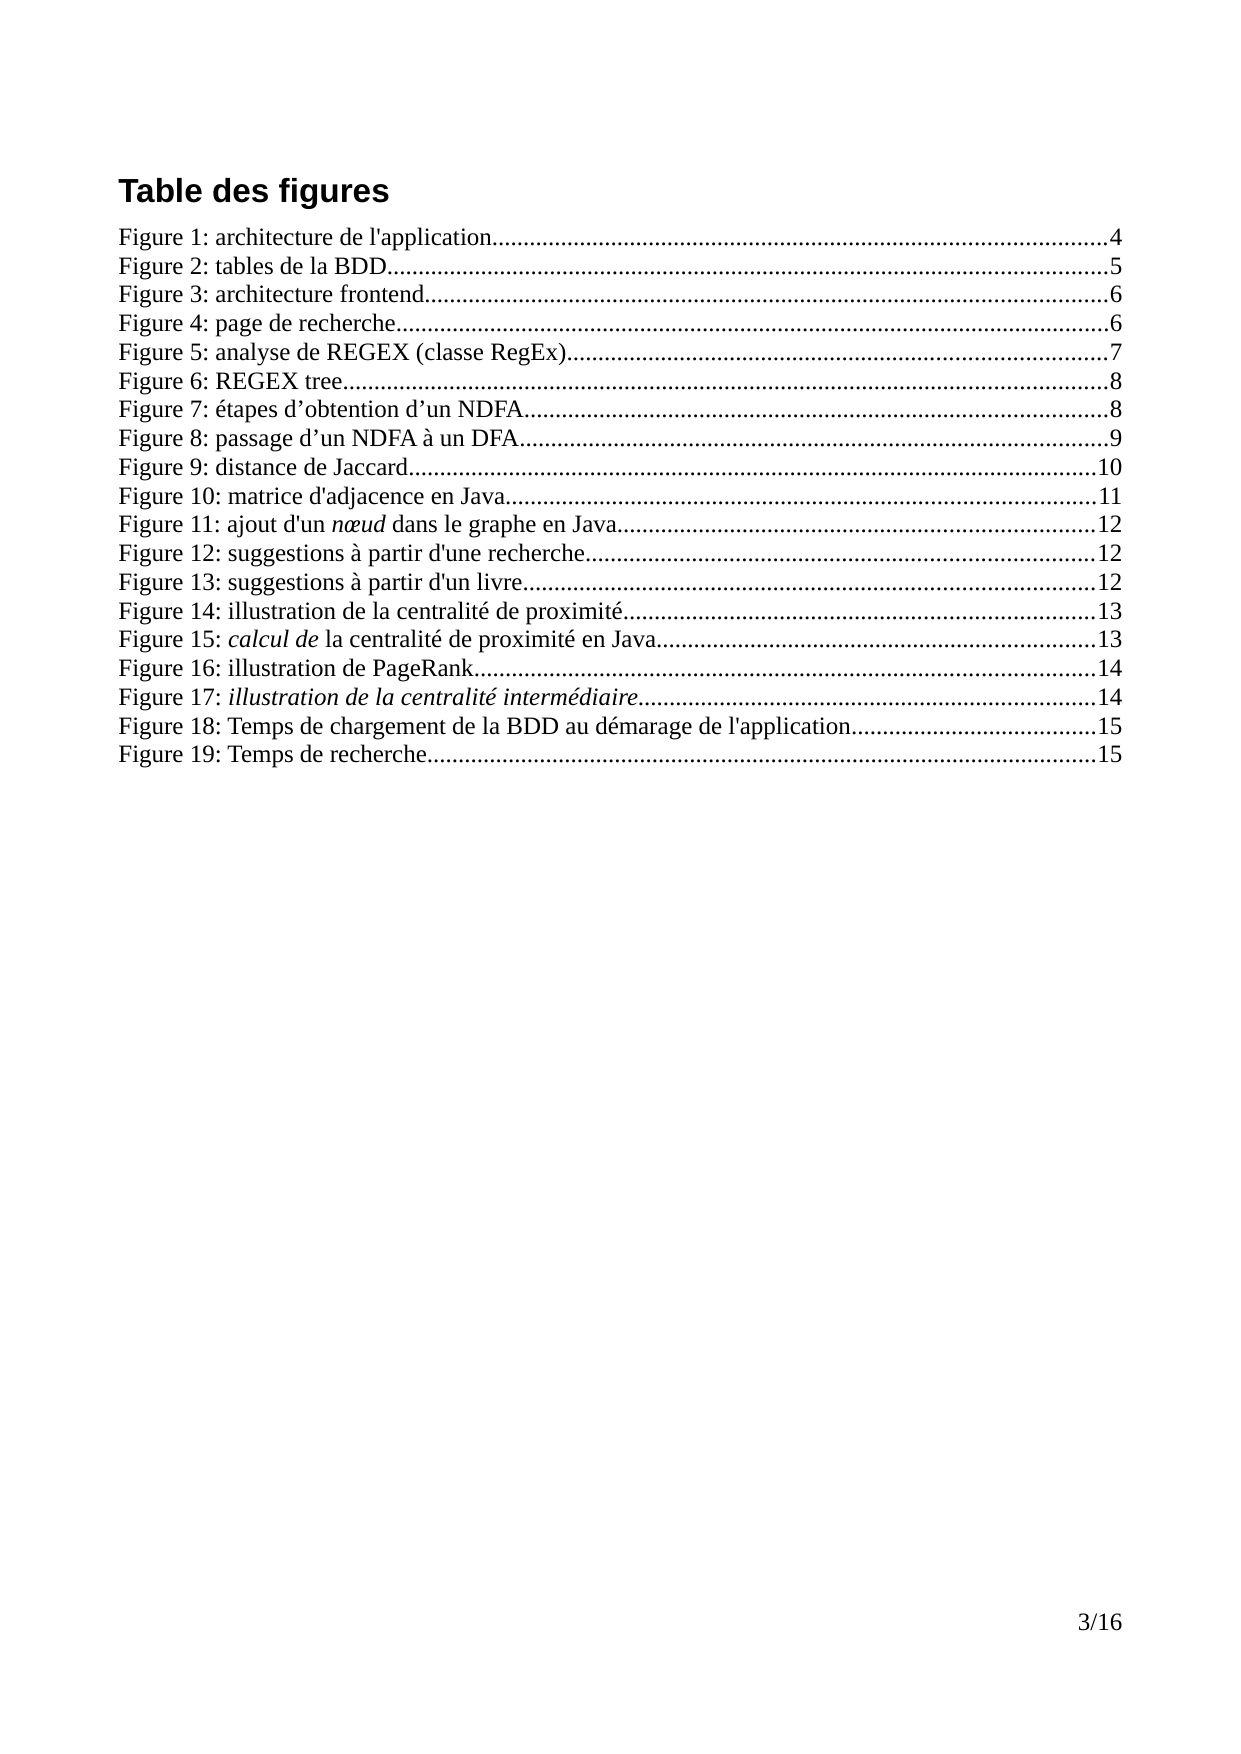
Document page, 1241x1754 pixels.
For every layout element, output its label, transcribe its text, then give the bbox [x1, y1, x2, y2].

text Figure 1: architecture de l'application 4 [118, 222, 1122, 251]
text Figure 5: analyse de REGEX (classe RegEx) 7 [118, 337, 1122, 366]
text Figure 16: illustration de PageRank 14 [118, 653, 1122, 682]
text Figure 3: architecture frontend 6 [118, 279, 1122, 308]
text Figure 17: illustration de la centralité intermédiaire 14 [118, 682, 1122, 711]
text Figure 9: distance de Jaccard 10 [118, 452, 1122, 481]
text Figure 14: illustration de la centralité de proximité 13 [118, 596, 1122, 624]
text Figure 2: tables de la BDD 5 [118, 251, 1122, 279]
text Figure 4: page de recherche 6 [118, 308, 1122, 337]
subtitle Table des figures [118, 171, 1122, 209]
text Figure 6: REGEX tree 8 [118, 366, 1122, 394]
text Figure 19: Temps de recherche 15 [118, 739, 1122, 768]
text Figure 8: passage d’un NDFA à un DFA 9 [118, 423, 1122, 452]
text Figure 15: calcul de la centralité de proximité en Java 13 [118, 624, 1122, 653]
text Figure 13: suggestions à partir d'un livre 12 [118, 567, 1122, 596]
text Figure 10: matrice d'adjacence en Java 11 [118, 481, 1122, 509]
text Figure 18: Temps de chargement de la BDD au démarage de l'application 15 [118, 711, 1122, 739]
text Figure 7: étapes d’obtention d’un NDFA 8 [118, 394, 1122, 423]
text Figure 12: suggestions à partir d'une recherche 12 [118, 538, 1122, 567]
text Figure 11: ajout d'un nœud dans le graphe en Java 12 [118, 509, 1122, 538]
